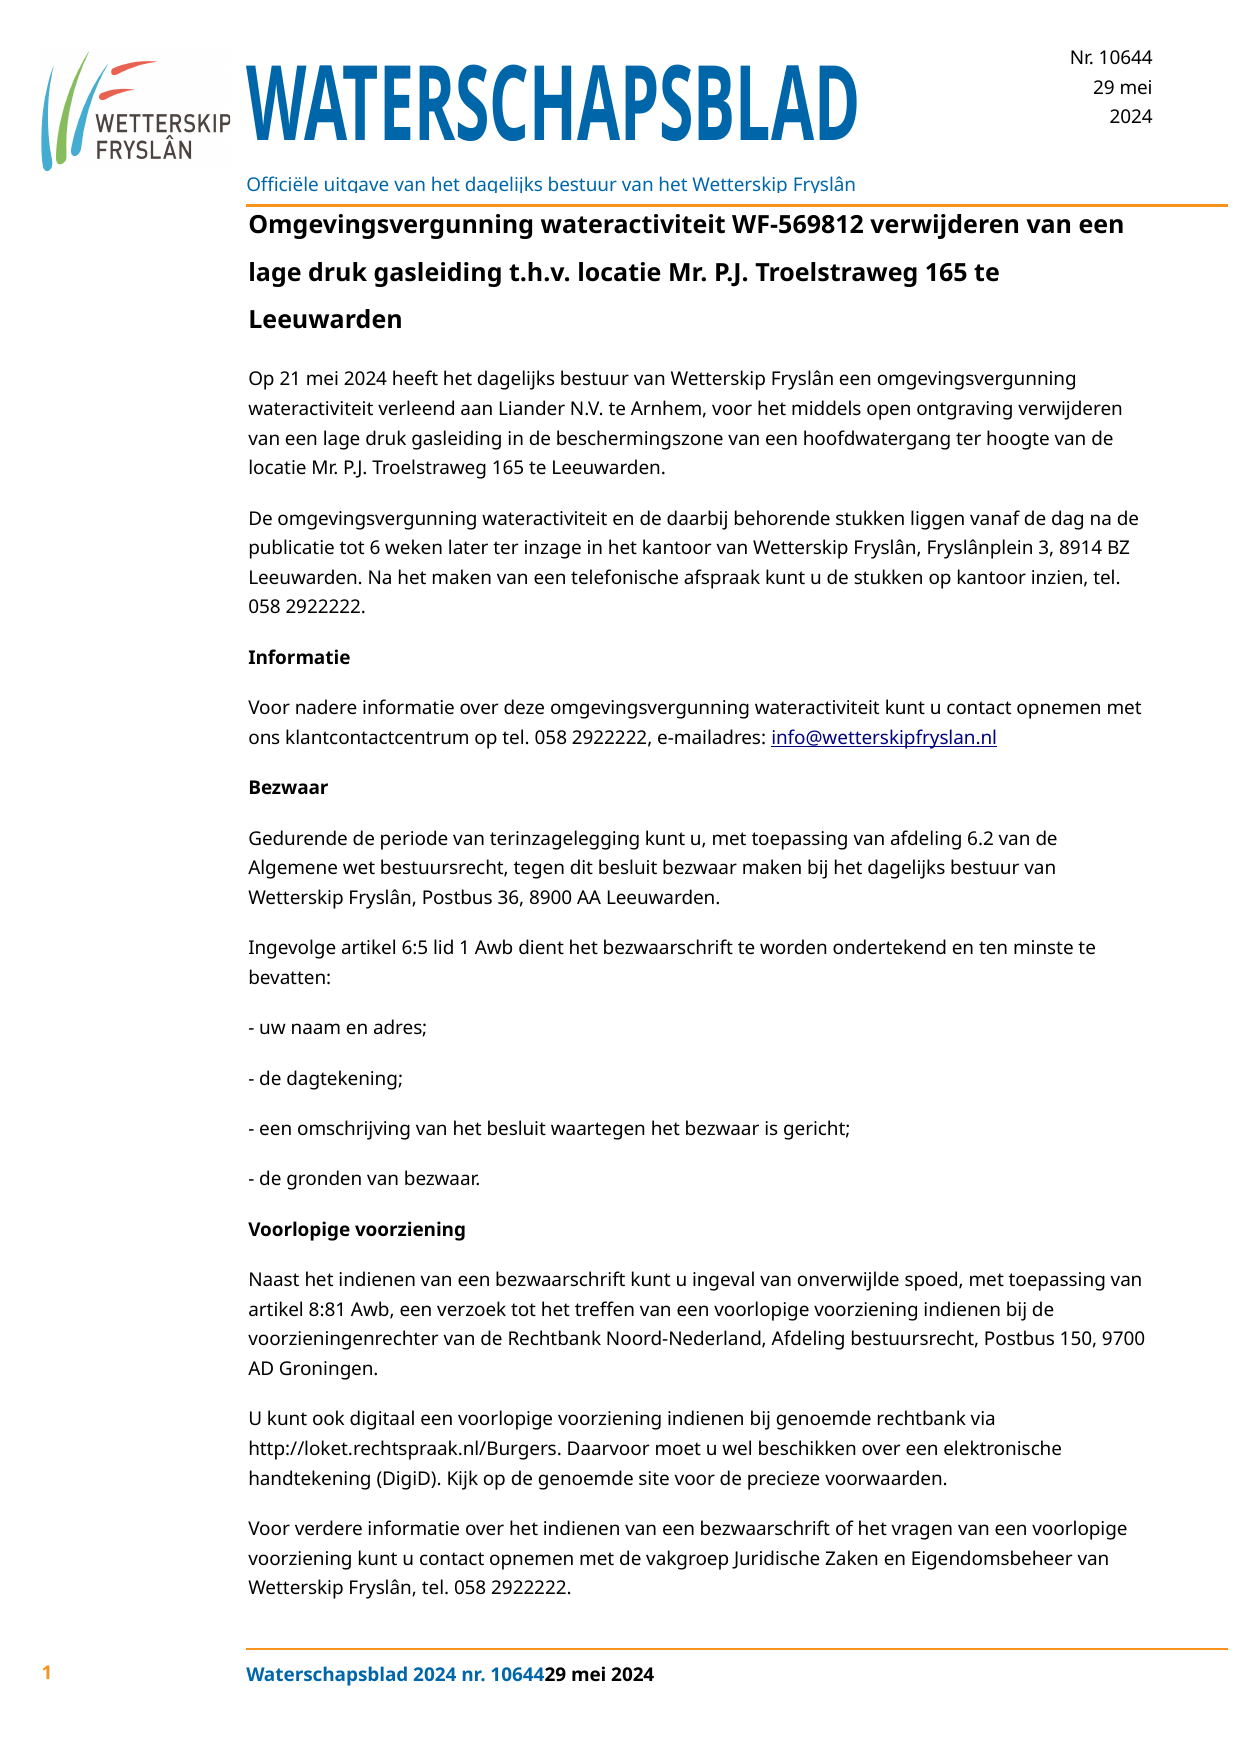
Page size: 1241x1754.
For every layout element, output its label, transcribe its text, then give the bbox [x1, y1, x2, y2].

text U kunt ook digitaal een voorlopige voorziening indienen bij genoemde rechtbank via http://loket.rechtspraak.nl/Burgers. Daarvoor moet u wel beschikken over een elektronische handtekening (DigiD). Kijk op de genoemde site voor de precieze voorwaarden. [248, 1406, 1152, 1490]
text - de dagtekening; [248, 1065, 1152, 1090]
text De omgevingsvergunning wateractiviteit en de daarbij behorende stukken liggen vanaf de dag na de publicatie tot 6 weken later ter inzage in het kantoor van Wetterskip Fryslân, Fryslânplein 3, 8914 BZ Leeuwarden. Na het maken van een telefonische afspraak kunt u de stukken op kantoor inzien, tel. 058 2922222. [248, 505, 1152, 619]
text Informatie [248, 644, 1152, 669]
picture [41, 47, 231, 172]
text - uw naam en adres; [248, 1014, 1152, 1040]
text Gedurende de periode van terinzagelegging kunt u, met toepassing van afdeling 6.2 van de Algemene wet bestuursrecht, tegen dit besluit bezwaar maken bij het dagelijks bestuur van Wetterskip Fryslân, Postbus 36, 8900 AA Leeuwarden. [248, 825, 1152, 909]
text Voor verdere informatie over het indienen van een bezwaarschrift of het vragen van een voorlopige voorziening kunt u contact opnemen met de vakgroep Juridische Zaken en Eigendomsbeheer van Wetterskip Fryslân, tel. 058 2922222. [248, 1515, 1152, 1600]
text - de gronden van bezwaar. [248, 1166, 1152, 1191]
text Voor nadere informatie over deze omgevingsvergunning wateractiviteit kunt u contact opnemen met ons klantcontactcentrum op tel. 058 2922222, e-mailadres: info@wetterskipfryslan.nl [248, 694, 1152, 749]
text Ingevolge artikel 6:5 lid 1 Awb dient het bezwaarschrift te worden ondertekend en ten minste te bevatten: [248, 934, 1152, 989]
text Bezwaar [248, 774, 1152, 800]
text Naast het indienen van een bezwaarschrift kunt u ingeval van onverwijlde spoed, met toepassing van artikel 8:81 Awb, een verzoek tot het treffen van een voorlopige voorziening indienen bij de voorzieningenrechter van de Rechtbank Noord-Nederland, Afdeling bestuursrecht, Postbus 150, 9700 AD Groningen. [248, 1266, 1152, 1381]
text Op 21 mei 2024 heeft het dagelijks bestuur van Wetterskip Fryslân een omgevingsvergunning wateractiviteit verleend aan Liander N.V. te Arnhem, voor het middels open ontgraving verwijderen van een lage druk gasleiding in de beschermingszone van een hoofdwatergang ter hoogte van de locatie Mr. P.J. Troelstraweg 165 te Leeuwarden. [248, 366, 1152, 480]
text Voorlopige voorziening [248, 1216, 1152, 1242]
text Omgevingsvergunning wateractiviteit WF-569812 verwijderen van een lage druk gasleiding t.h.v. locatie Mr. P.J. Troelstraweg 165 te Leeuwarden [248, 207, 1152, 336]
text - een omschrijving van het besluit waartegen het bezwaar is gericht; [248, 1115, 1152, 1141]
